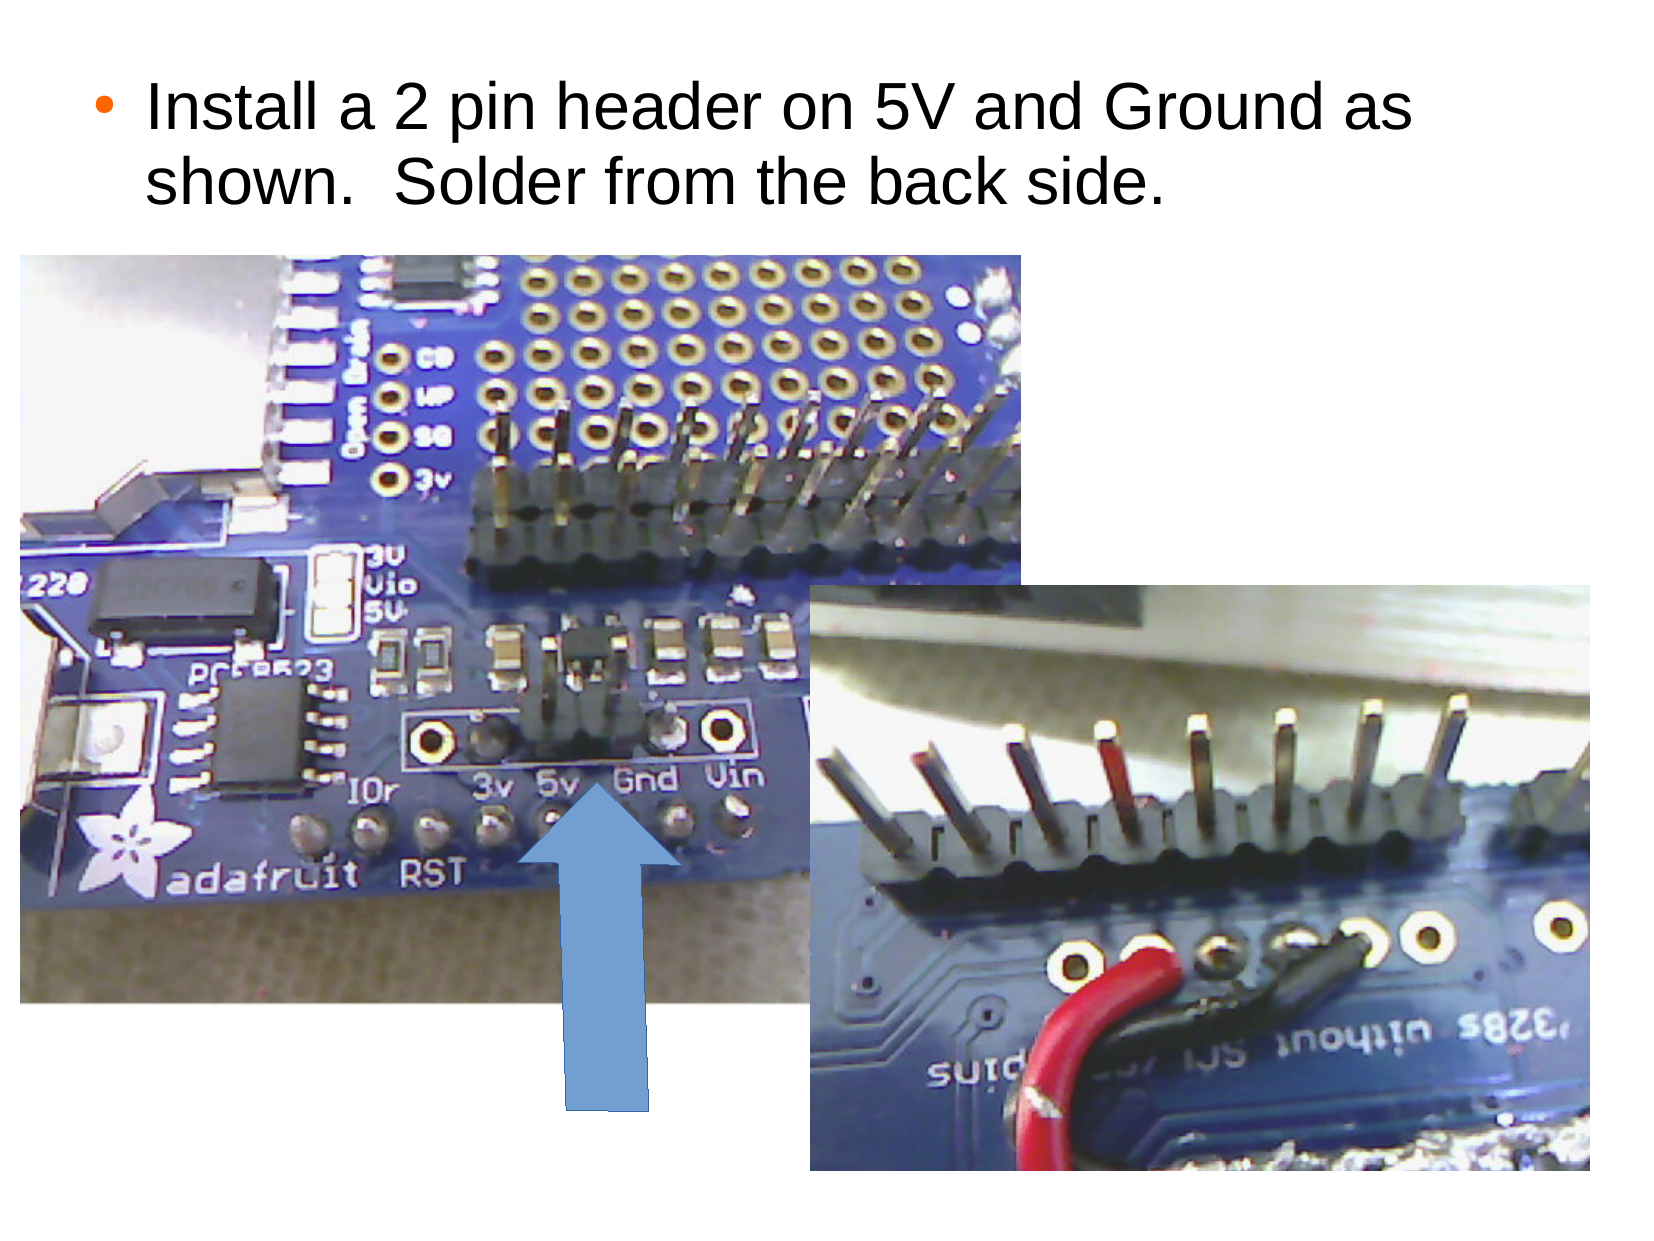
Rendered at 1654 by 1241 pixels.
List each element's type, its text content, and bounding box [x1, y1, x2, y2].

text_box [517, 781, 683, 1112]
list Install a 2 pin header on 5V and Ground as shown. Solder from the back side. [75, 69, 1564, 585]
picture [20, 255, 1590, 1171]
